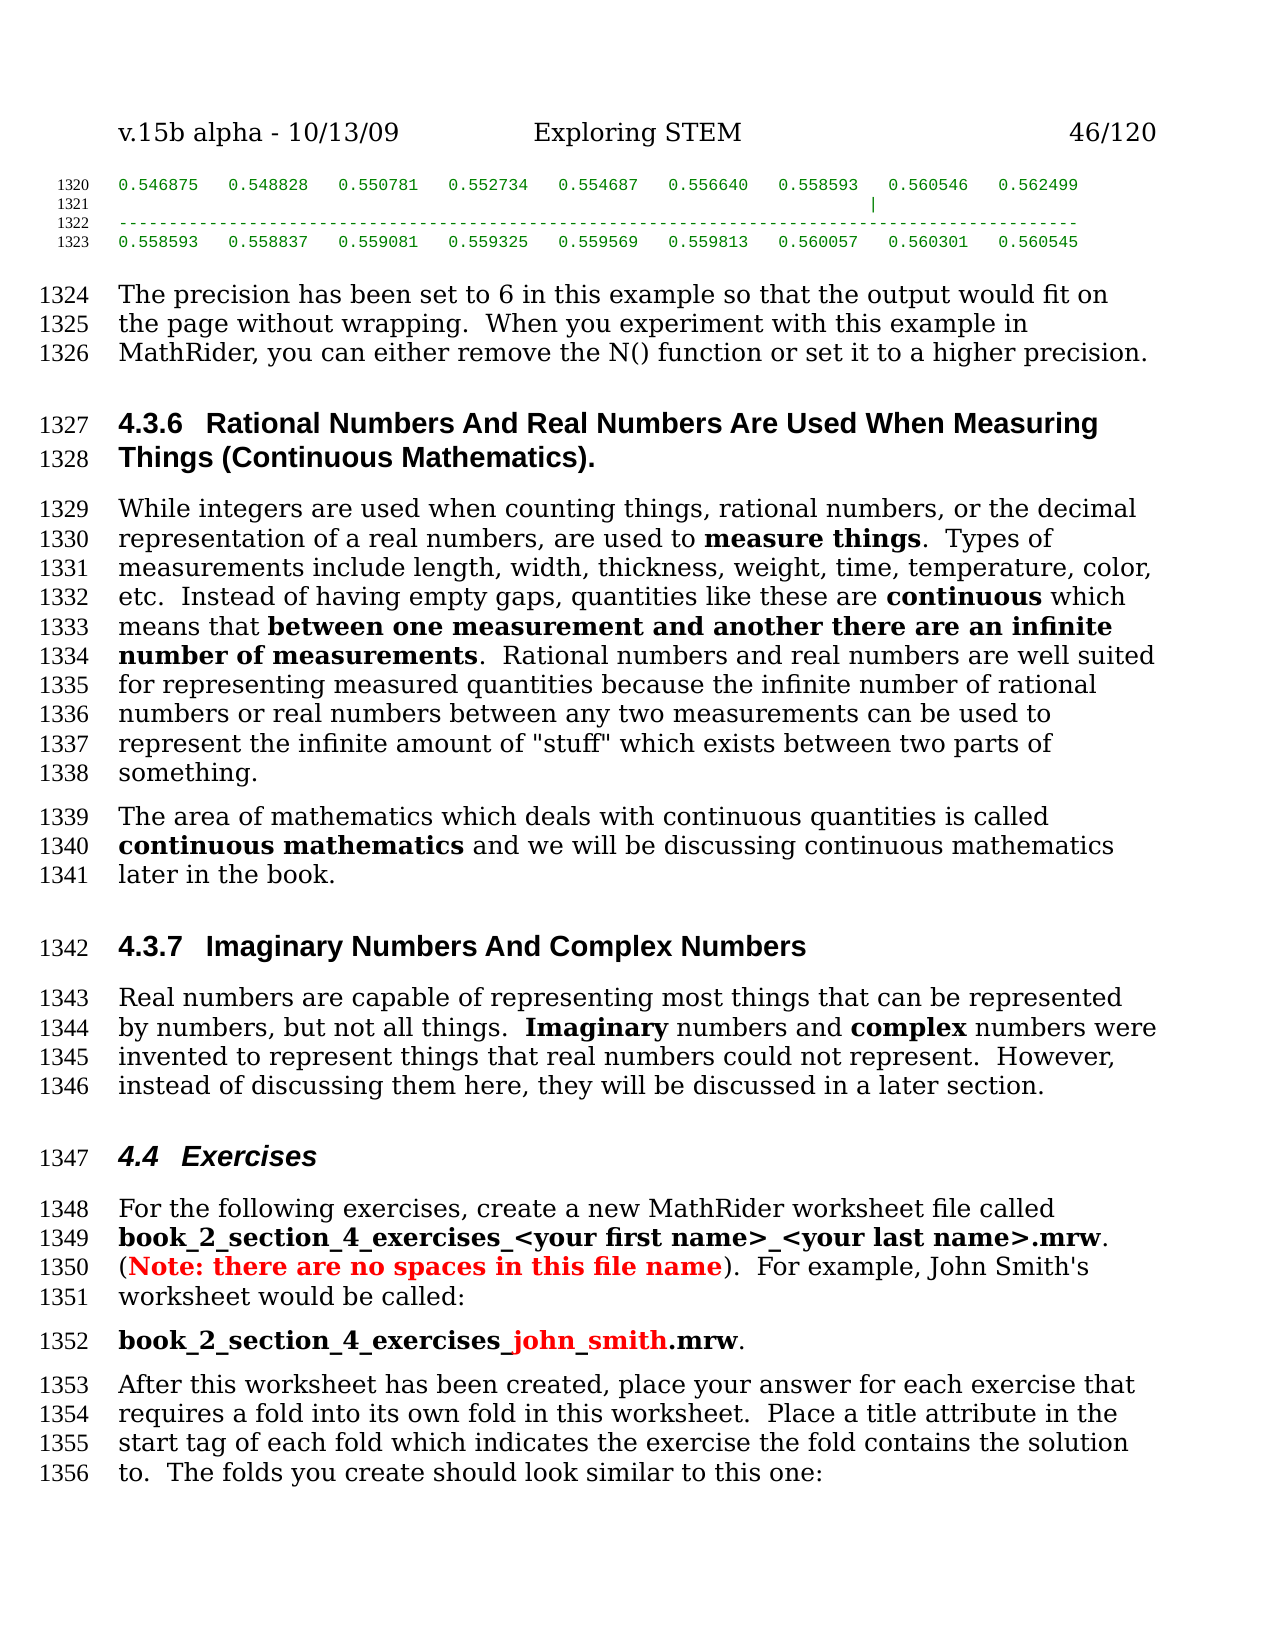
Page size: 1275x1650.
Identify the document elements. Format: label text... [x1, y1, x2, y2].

text While integers are used when counting things, rational numbers, or the decimal representation of a real numbers, are used to measure things. Types of measurements include length, width, thickness, weight, time, temperature, color, etc. Instead of having empty gaps, quantities like these are continuous which means that between one measurement and another there are an infinite number of measurements. Rational numbers and real numbers are well suited for representing measured quantities because the infinite number of rational numbers or real numbers between any two measurements can be used to represent the infinite amount of "stuff" which exists between two parts of something. [118, 494, 1157, 787]
subtitle Exercises [118, 1139, 1157, 1173]
text The precision has been set to 6 in this example so that the output would fit on the page without wrapping. When you experiment with this example in MathRider, you can either remove the N() function or set it to a higher precision. [118, 280, 1157, 367]
text book_2_section_4_exercises_john_smith.mrw. [118, 1326, 1157, 1355]
text Real numbers are capable of representing most things that can be represented by numbers, but not all things. Imaginary numbers and complex numbers were invented to represent things that real numbers could not represent. However, instead of discussing them here, they will be discussed in a later section. [118, 983, 1157, 1100]
text The area of mathematics which deals with continuous quantities is called continuous mathematics and we will be discussing continuous mathematics later in the book. [118, 802, 1157, 890]
text For the following exercises, create a new MathRider worksheet file called book_2_section_4_exercises_<your first name>_<your last name>.mrw. (Note: there are no spaces in this file name). For example, John Smith's worksheet would be called: [118, 1194, 1157, 1311]
text | [118, 196, 1157, 214]
text 0.546875 0.548828 0.550781 0.552734 0.554687 0.556640 0.558593 0.560546 0.562499 [118, 177, 1157, 196]
text ------------------------------------------------------------------------------------------------ [118, 214, 1157, 233]
text 0.558593 0.558837 0.559081 0.559325 0.559569 0.559813 0.560057 0.560301 0.560545 [118, 233, 1157, 252]
subtitle Rational Numbers And Real Numbers Are Used When Measuring Things (Continuous Mathematics). [118, 407, 1157, 474]
subtitle Imaginary Numbers And Complex Numbers [118, 929, 1157, 962]
text After this worksheet has been created, place your answer for each exercise that requires a fold into its own fold in this worksheet. Place a title attribute in the start tag of each fold which indicates the exercise the fold contains the solution to. The folds you create should look similar to this one: [118, 1370, 1157, 1487]
